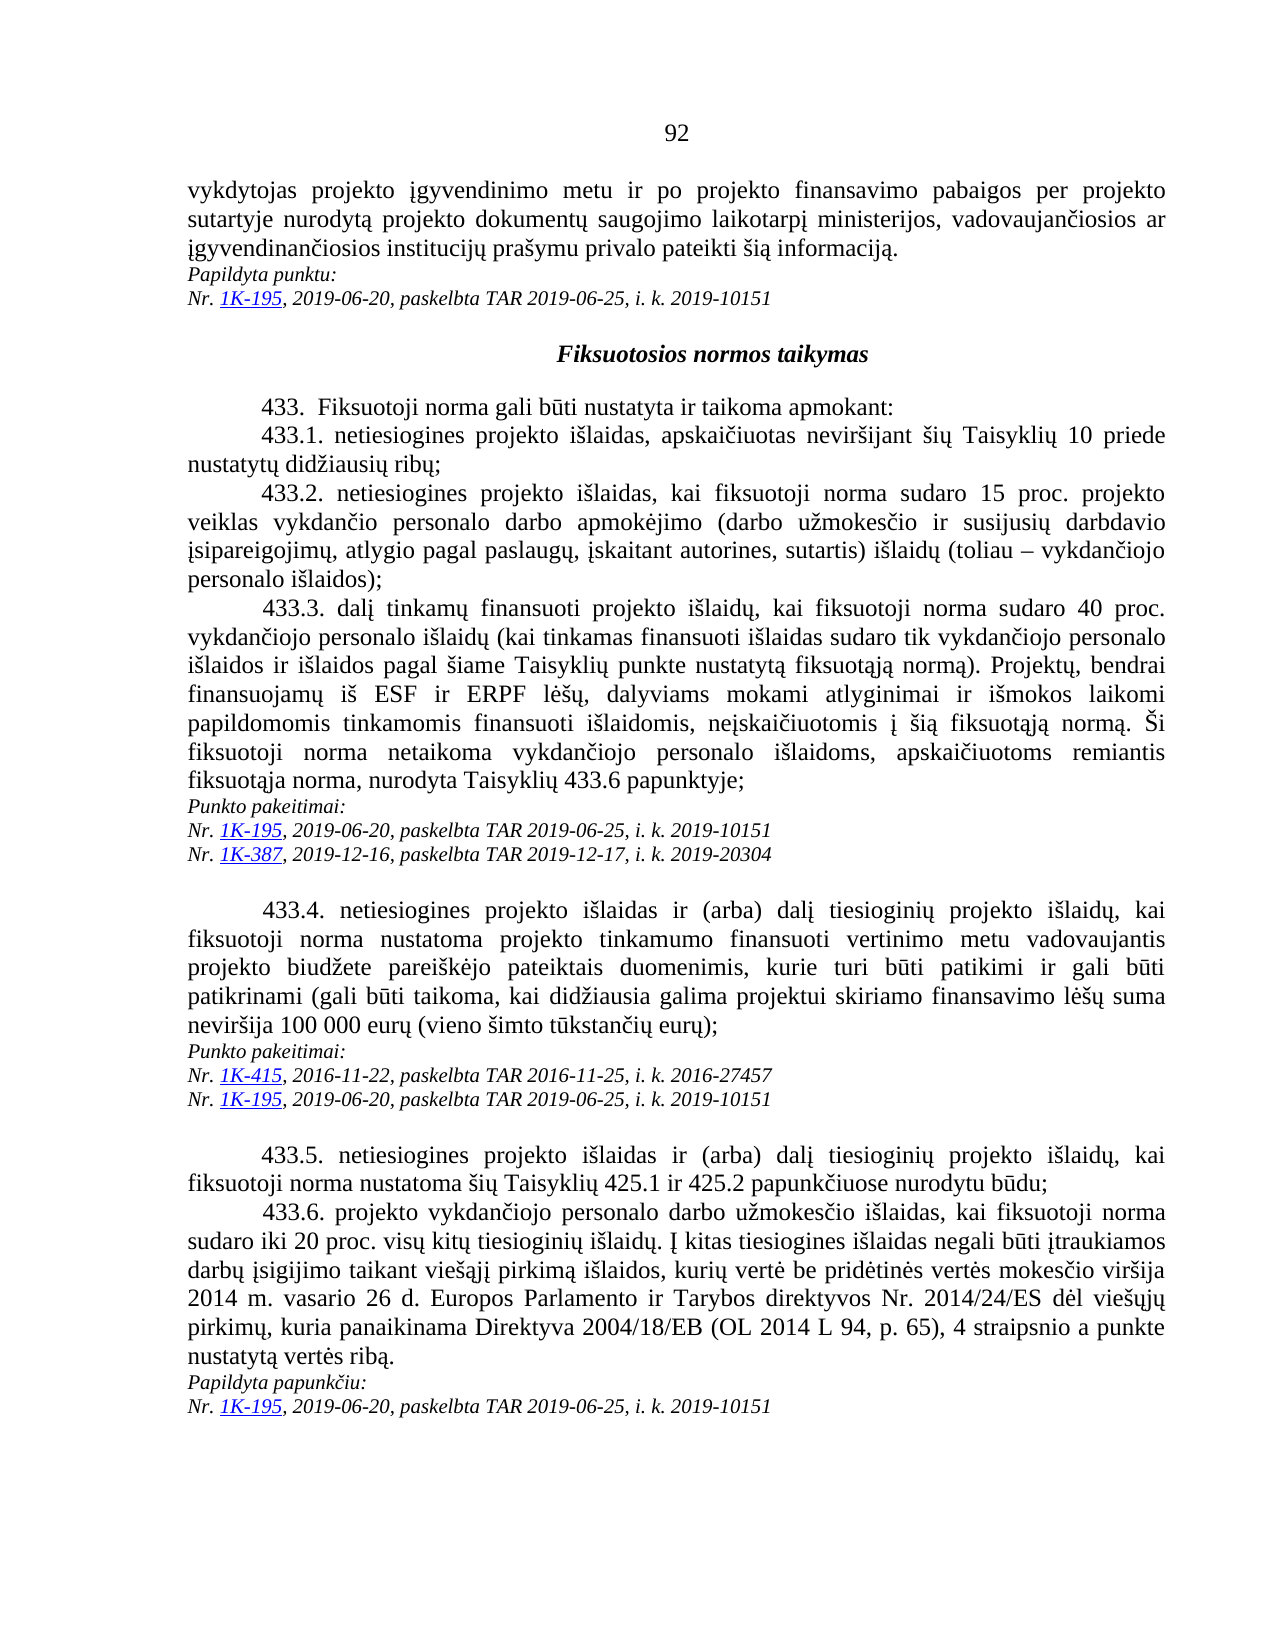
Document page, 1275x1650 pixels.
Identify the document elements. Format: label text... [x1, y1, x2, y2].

text Papildyta punktu: [187, 262, 1167, 286]
text 433.3. dalį tinkamų finansuoti projekto išlaidų, kai fiksuotoji norma sudaro 40 proc. vykdančiojo personalo išlaidų (kai tinkamas finansuoti išlaidas sudaro tik vykdančiojo personalo išlaidos ir išlaidos pagal šiame Taisyklių punkte nustatytą fiksuotąją normą). Projektų, bendrai finansuojamų iš ESF ir ERPF lėšų, dalyviams mokami atlyginimai ir išmokos laikomi papildomomis tinkamomis finansuoti išlaidomis, neįskaičiuotomis į šią fiksuotąją normą. Ši fiksuotoji norma netaikoma vykdančiojo personalo išlaidoms, apskaičiuotoms remiantis fiksuotąja norma, nurodyta Taisyklių 433.6 papunktyje; [187, 593, 1167, 794]
text 433.4. netiesiogines projekto išlaidas ir (arba) dalį tiesioginių projekto išlaidų, kai fiksuotoji norma nustatoma projekto tinkamumo finansuoti vertinimo metu vadovaujantis projekto biudžete pareiškėjo pateiktais duomenimis, kurie turi būti patikimi ir gali būti patikrinami (gali būti taikoma, kai didžiausia galima projektui skiriamo finansavimo lėšų suma neviršija 100 000 eurų (vieno šimto tūkstančių eurų); [187, 895, 1167, 1039]
text Papildyta papunkčiu: [187, 1370, 1167, 1394]
text Nr. 1K-195, 2019-06-20, paskelbta TAR 2019-06-25, i. k. 2019-10151 [187, 1394, 1167, 1418]
text Punkto pakeitimai: [187, 794, 1167, 818]
text 433. Fiksuotoji norma gali būti nustatyta ir taikoma apmokant: [187, 392, 1167, 420]
text 433.1. netiesiogines projekto išlaidas, apskaičiuotas neviršijant šių Taisyklių 10 priede nustatytų didžiausių ribų; [187, 420, 1167, 478]
text Nr. 1K-195, 2019-06-20, paskelbta TAR 2019-06-25, i. k. 2019-10151 [187, 818, 1167, 842]
text Fiksuotosios normos taikymas [261, 339, 1167, 367]
text Nr. 1K-195, 2019-06-20, paskelbta TAR 2019-06-25, i. k. 2019-10151 [187, 1087, 1167, 1111]
text 433.2. netiesiogines projekto išlaidas, kai fiksuotoji norma sudaro 15 proc. projekto veiklas vykdančio personalo darbo apmokėjimo (darbo užmokesčio ir susijusių darbdavio įsipareigojimų, atlygio pagal paslaugų, įskaitant autorines, sutartis) išlaidų (toliau – vykdančiojo personalo išlaidos); [187, 478, 1167, 593]
text 433.6. projekto vykdančiojo personalo darbo užmokesčio išlaidas, kai fiksuotoji norma sudaro iki 20 proc. visų kitų tiesioginių išlaidų. Į kitas tiesiogines išlaidas negali būti įtraukiamos darbų įsigijimo taikant viešąjį pirkimą išlaidos, kurių vertė be pridėtinės vertės mokesčio viršija 2014 m. vasario 26 d. Europos Parlamento ir Tarybos direktyvos Nr. 2014/24/ES dėl viešųjų pirkimų, kuria panaikinama Direktyva 2004/18/EB (OL 2014 L 94, p. 65), 4 straipsnio a punkte nustatytą vertės ribą. [187, 1197, 1167, 1370]
text 433.5. netiesiogines projekto išlaidas ir (arba) dalį tiesioginių projekto išlaidų, kai fiksuotoji norma nustatoma šių Taisyklių 425.1 ir 425.2 papunkčiuose nurodytu būdu; [187, 1140, 1167, 1197]
text Nr. 1K-415, 2016-11-22, paskelbta TAR 2016-11-25, i. k. 2016-27457 [187, 1063, 1167, 1087]
text vykdytojas projekto įgyvendinimo metu ir po projekto finansavimo pabaigos per projekto sutartyje nurodytą projekto dokumentų saugojimo laikotarpį ministerijos, vadovaujančiosios ar įgyvendinančiosios institucijų prašymu privalo pateikti šią informaciją. [187, 176, 1167, 262]
text Nr. 1K-195, 2019-06-20, paskelbta TAR 2019-06-25, i. k. 2019-10151 [187, 286, 1167, 310]
text Nr. 1K-387, 2019-12-16, paskelbta TAR 2019-12-17, i. k. 2019-20304 [187, 842, 1167, 866]
text Punkto pakeitimai: [187, 1039, 1167, 1063]
